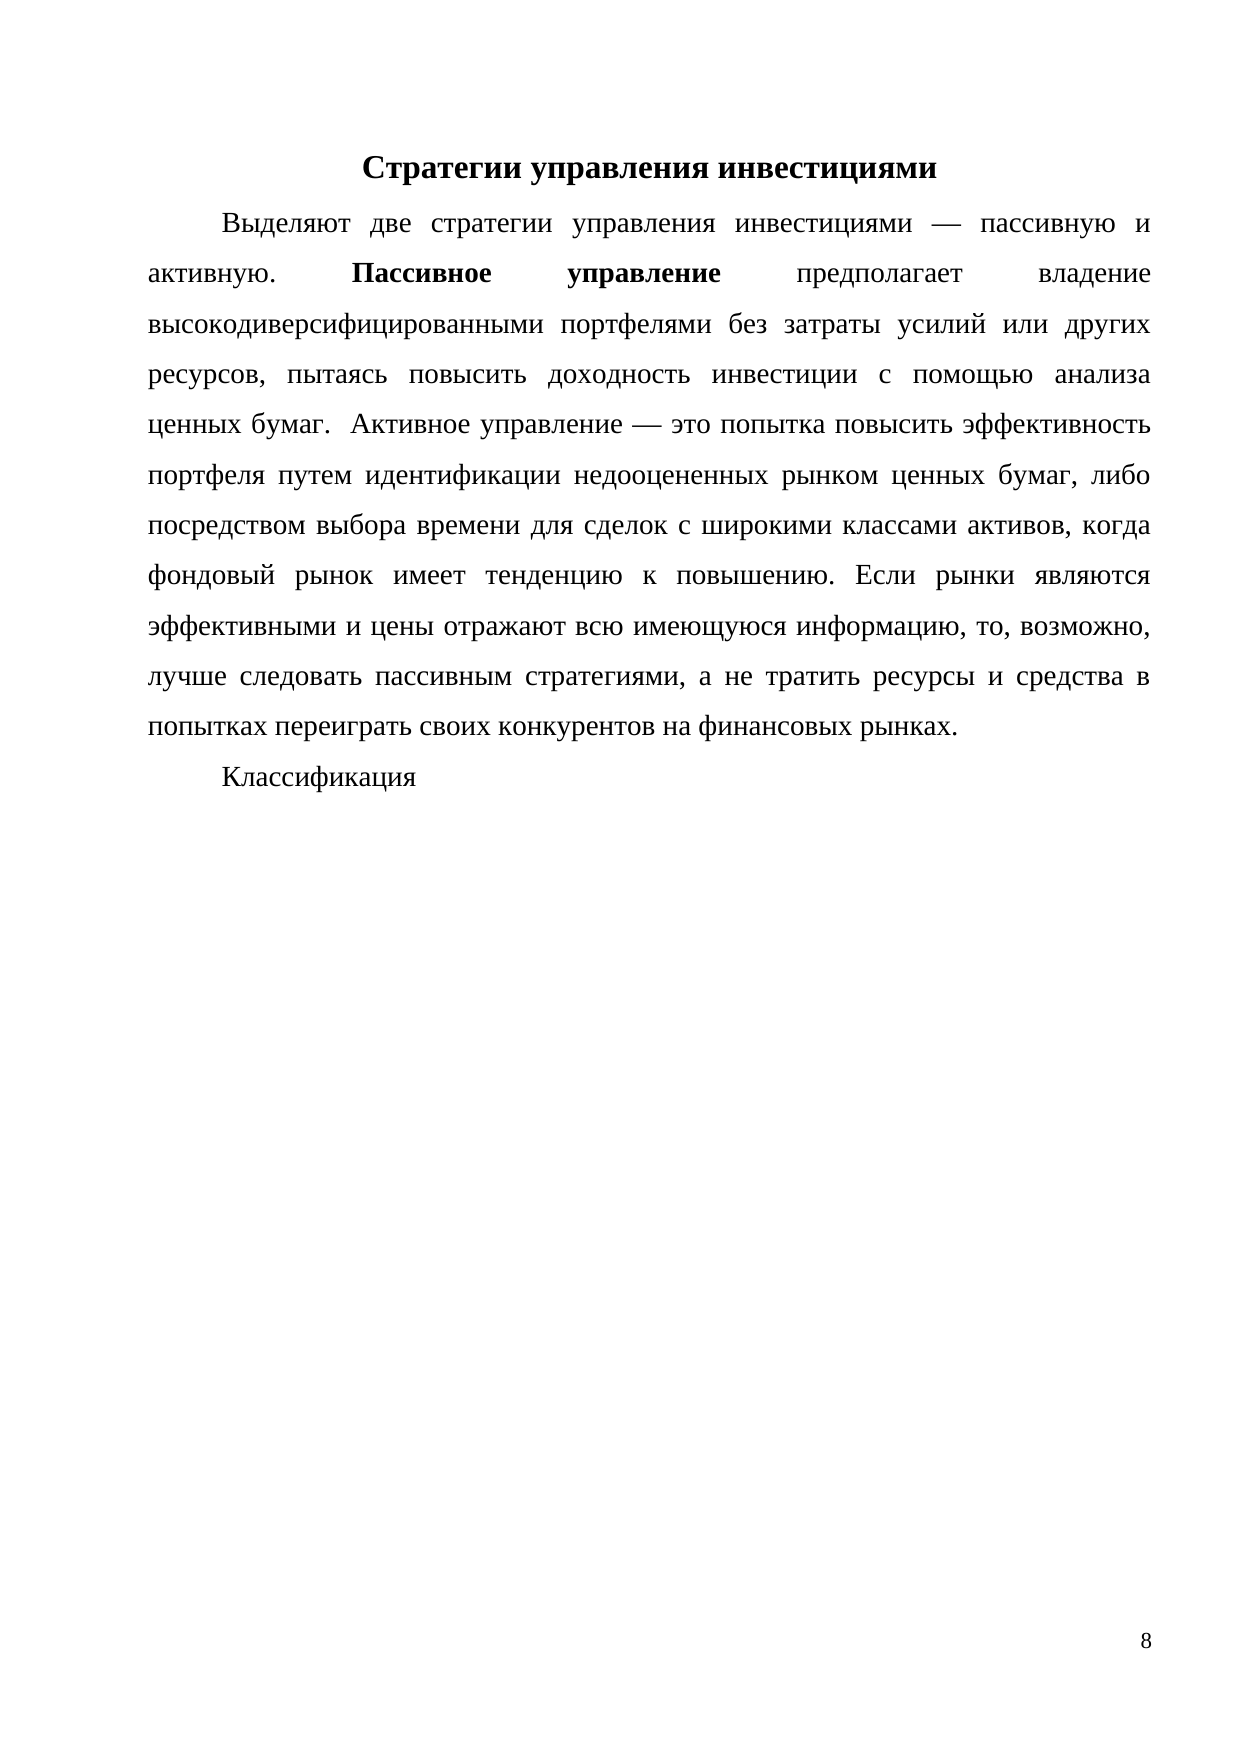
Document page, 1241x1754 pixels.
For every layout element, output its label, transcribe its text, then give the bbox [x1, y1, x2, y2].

text Выделяют две стратегии управления инвестициями — пассивную и активную. Пассивное управление предполагает владение высокодиверсифицированными портфелями без затраты усилий или других ресурсов, пытаясь повысить доходность инвестиции с помощью анализа ценных бумаг. Активное управление — это попытка повысить эффективность портфеля путем идентификации недооцененных рынком ценных бумаг, либо посредством выбора времени для сделок с широкими классами активов, когда фондовый рынок имеет тенденцию к повышению. Если рынки являются эффективными и цены отражают всю имеющуюся информацию, то, возможно, лучше следовать пассивным стратегиями, а не тратить ресурсы и средства в попытках переиграть своих конкурентов на финансовых рынках. [148, 205, 1152, 742]
text Классификация [148, 759, 1152, 792]
subtitle Стратегии управления инвестициями [148, 148, 1152, 186]
